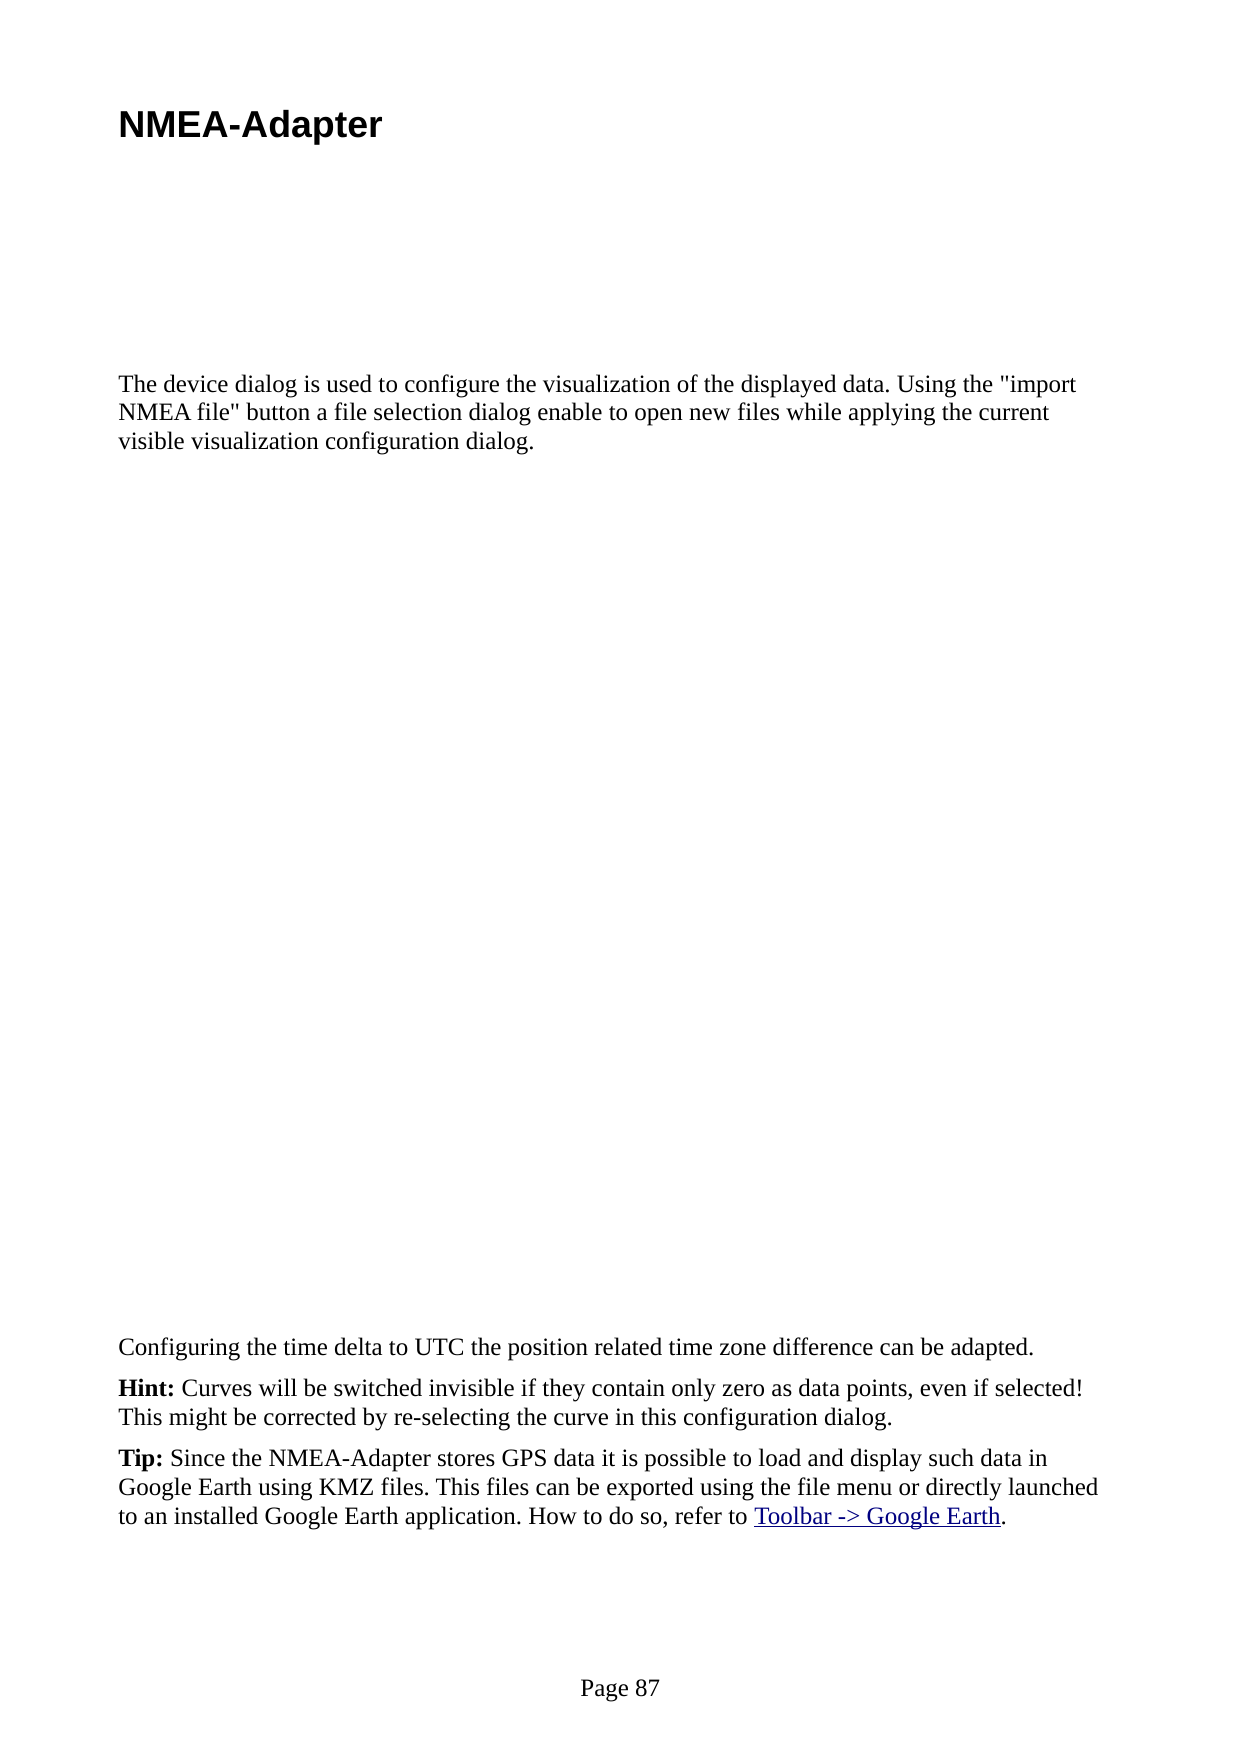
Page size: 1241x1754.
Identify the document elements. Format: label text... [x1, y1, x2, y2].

text The device dialog is used to configure the visualization of the displayed data. Using the "import NMEA file" button a file selection dialog enable to open new files while applying the current visible visualization configuration dialog. [118, 369, 1122, 455]
text Configuring the time delta to UTC the position related time zone difference can be adapted. [118, 1332, 1122, 1361]
subtitle NMEA-Adapter [118, 102, 1122, 145]
text Hint: Curves will be switched invisible if they contain only zero as data points, even if selected! This might be corrected by re-selecting the curve in this configuration dialog. [118, 1373, 1122, 1431]
text Tip: Since the NMEA-Adapter stores GPS data it is possible to load and display such data in Google Earth using KMZ files. This files can be exported using the file menu or directly launched to an installed Google Earth application. How to do so, refer to Toolbar -> Google Earth. [118, 1443, 1122, 1530]
